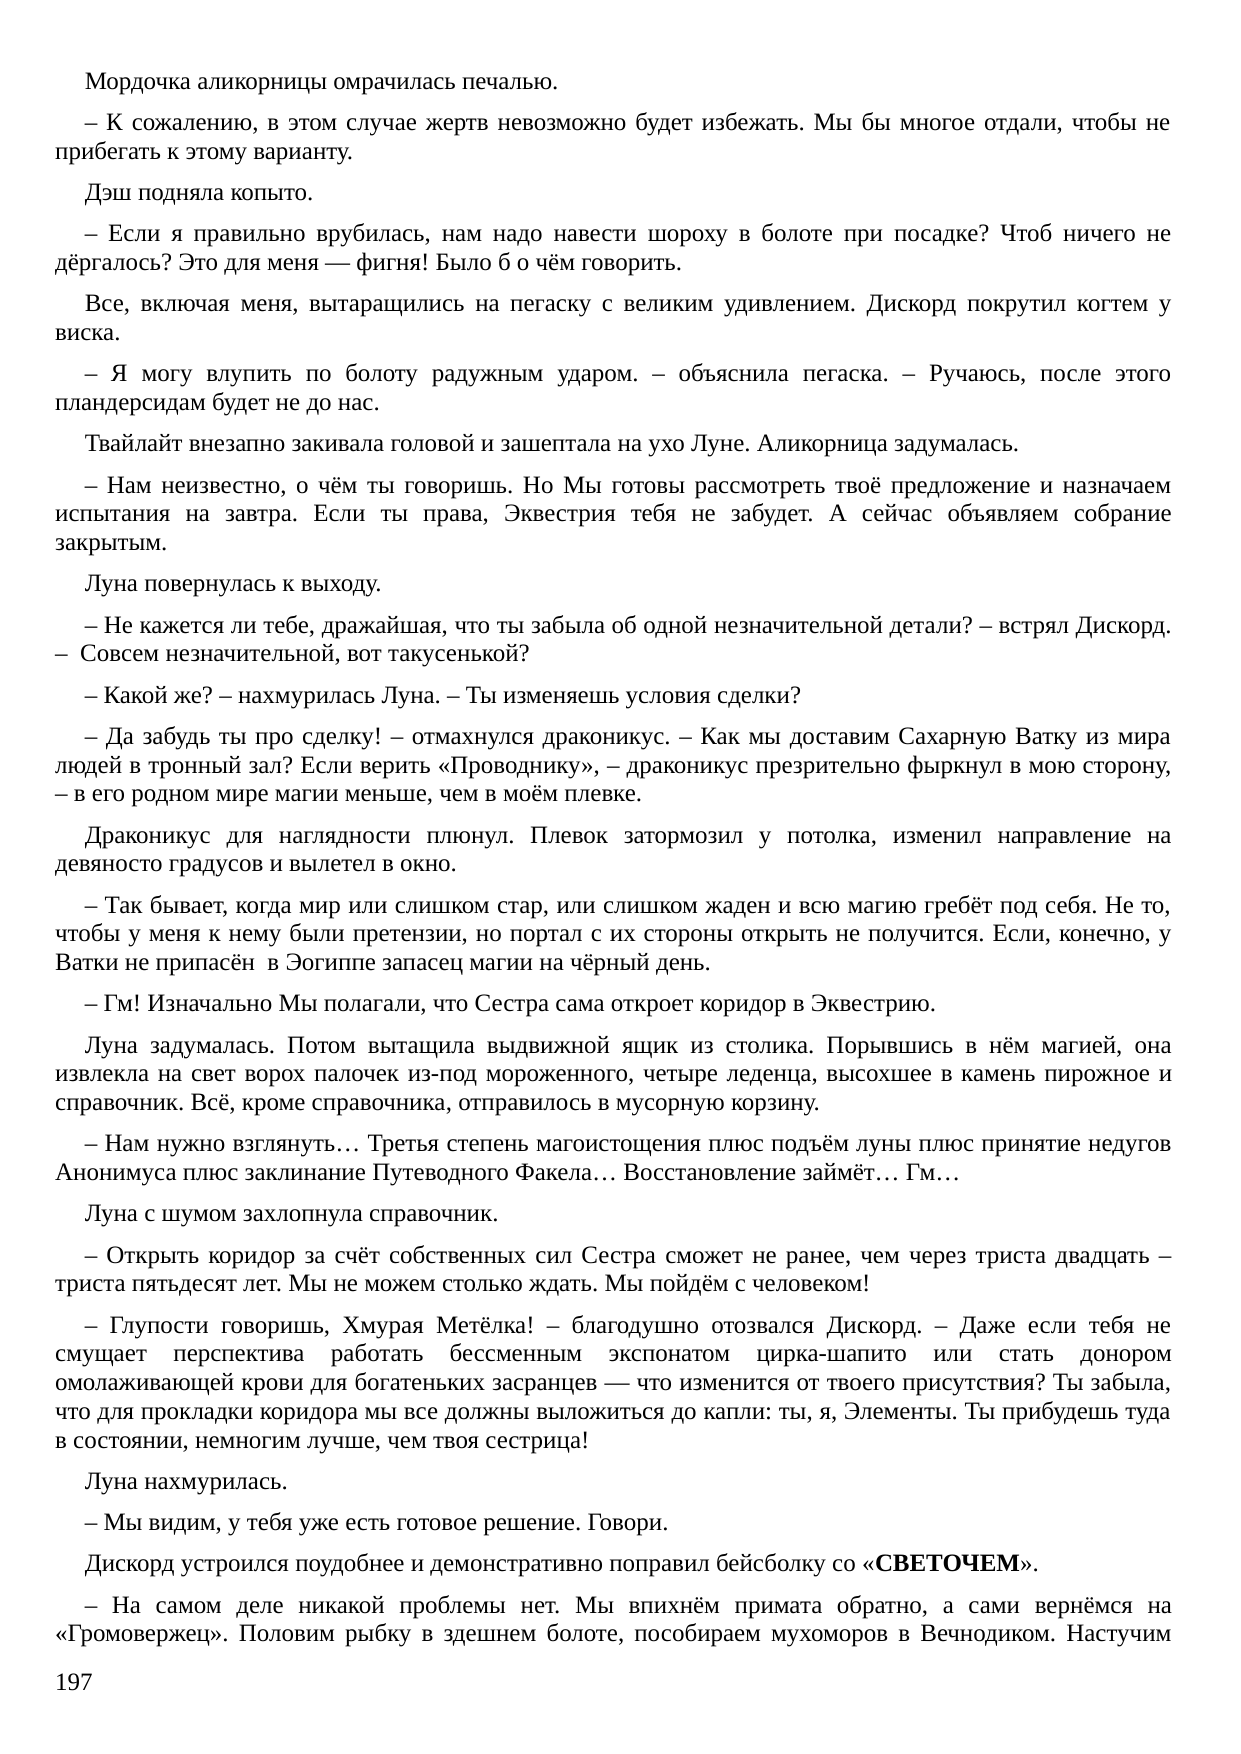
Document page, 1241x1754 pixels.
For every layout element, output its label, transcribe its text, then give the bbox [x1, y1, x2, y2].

text Луна с шумом захлопнула справочник. [55, 1198, 1173, 1227]
text Мордочка аликорницы омрачилась печалью. [55, 66, 1173, 95]
text Дэш подняла копыто. [55, 177, 1173, 206]
text Твайлайт внезапно закивала головой и зашептала на ухо Луне. Аликорница задумалась. [55, 428, 1173, 457]
text – Не кажется ли тебе, дражайшая, что ты забыла об одной незначительной детали? – встрял Дискорд. – Совсем незначительной, вот такусенькой? [55, 610, 1173, 667]
text – На самом деле никакой проблемы нет. Мы впихнём примата обратно, а сами вернёмся на «Громовержец». Половим рыбку в здешнем болоте, пособираем мухоморов в Вечнодиком. Настучим [55, 1590, 1173, 1647]
text – Так бывает, когда мир или слишком стар, или слишком жаден и всю магию гребёт под себя. Не то, чтобы у меня к нему были претензии, но портал с их стороны открыть не получится. Если, конечно, у Ватки не припасён в Эогиппе запасец магии на чёрный день. [55, 890, 1173, 976]
text Луна повернулась к выходу. [55, 568, 1173, 597]
text – Какой же? – нахмурилась Луна. – Ты изменяешь условия сделки? [55, 680, 1173, 708]
text Все, включая меня, вытаращились на пегаску с великим удивлением. Дискорд покрутил когтем у виска. [55, 288, 1173, 346]
text – Да забудь ты про сделку! – отмахнулся драконикус. – Как мы доставим Сахарную Ватку из мира людей в тронный зал? Если верить «Проводнику», – драконикус презрительно фыркнул в мою сторону, – в его родном мире магии меньше, чем в моём плевке. [55, 721, 1173, 807]
text – К сожалению, в этом случае жертв невозможно будет избежать. Мы бы многое отдали, чтобы не прибегать к этому варианту. [55, 107, 1173, 165]
text – Гм! Изначально Мы полагали, что Сестра сама откроет коридор в Эквестрию. [55, 988, 1173, 1017]
text – Нам неизвестно, о чём ты говоришь. Но Мы готовы рассмотреть твоё предложение и назначаем испытания на завтра. Если ты права, Эквестрия тебя не забудет. А сейчас объявляем собрание закрытым. [55, 470, 1173, 556]
text Луна задумалась. Потом вытащила выдвижной ящик из столика. Порывшись в нём магией, она извлекла на свет ворох палочек из-под мороженного, четыре леденца, высохшее в камень пирожное и справочник. Всё, кроме справочника, отправилось в мусорную корзину. [55, 1030, 1173, 1116]
text – Если я правильно врубилась, нам надо навести шороху в болоте при посадке? Чтоб ничего не дёргалось? Это для меня — фигня! Было б о чём говорить. [55, 218, 1173, 276]
text – Открыть коридор за счёт собственных сил Сестра сможет не ранее, чем через триста двадцать – триста пятьдесят лет. Мы не можем столько ждать. Мы пойдём с человеком! [55, 1240, 1173, 1297]
text Драконикус для наглядности плюнул. Плевок затормозил у потолка, изменил направление на девяносто градусов и вылетел в окно. [55, 820, 1173, 877]
text – Мы видим, у тебя уже есть готовое решение. Говори. [55, 1507, 1173, 1536]
text – Я могу влупить по болоту радужным ударом. – объяснила пегаска. – Ручаюсь, после этого пландерсидам будет не до нас. [55, 358, 1173, 416]
text – Нам нужно взглянуть… Третья степень магоистощения плюс подъём луны плюс принятие недугов Анонимуса плюс заклинание Путеводного Факела… Восстановление займёт… Гм… [55, 1128, 1173, 1186]
text – Глупости говоришь, Хмурая Метёлка! – благодушно отозвался Дискорд. – Даже если тебя не смущает перспектива работать бессменным экспонатом цирка-шапито или стать донором омолаживающей крови для богатеньких засранцев — что изменится от твоего присутствия? Ты забыла, что для прокладки коридора мы все должны выложиться до капли: ты, я, Элементы. Ты прибудешь туда в состоянии, немногим лучше, чем твоя сестрица! [55, 1310, 1173, 1453]
text Дискорд устроился поудобнее и демонстративно поправил бейсболку со «СВЕТОЧЕМ». [55, 1548, 1173, 1577]
text Луна нахмурилась. [55, 1466, 1173, 1495]
